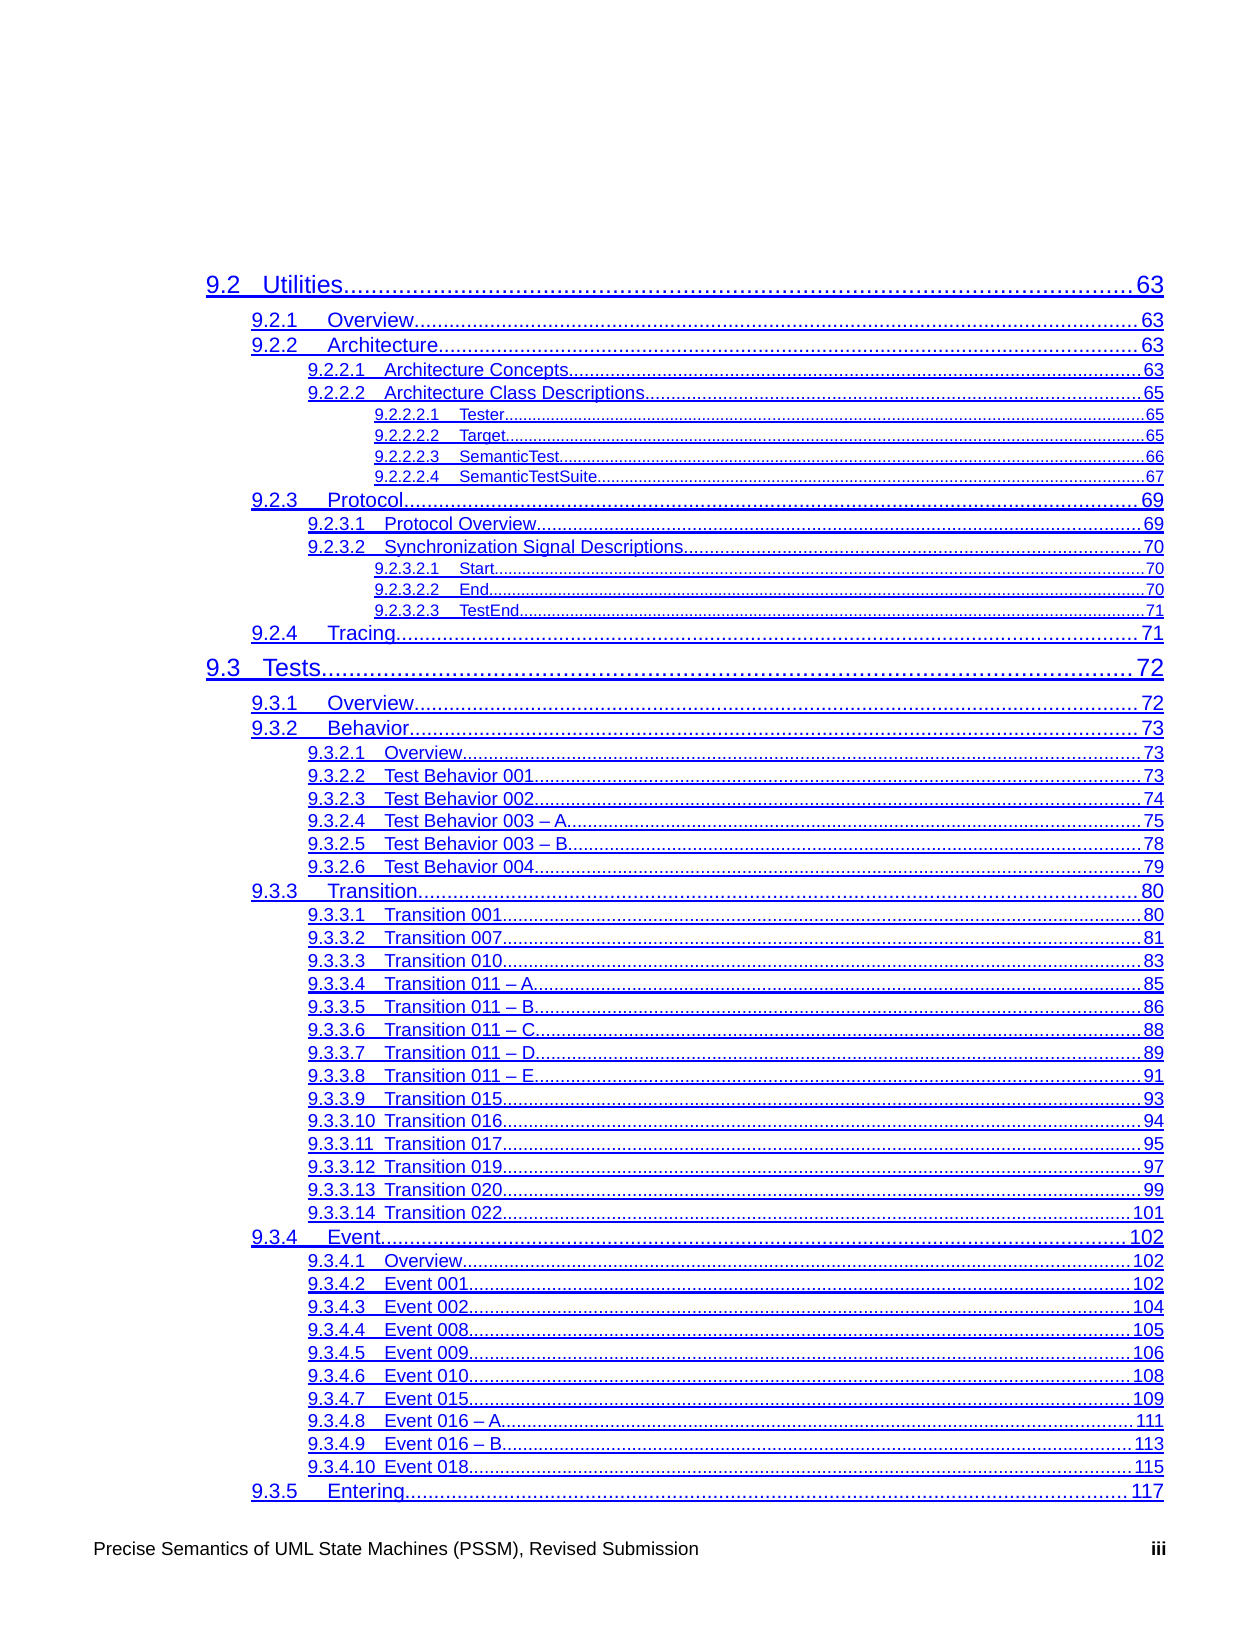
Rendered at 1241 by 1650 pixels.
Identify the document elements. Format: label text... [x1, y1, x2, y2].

text 9.3.3.2 Transition 007 81 [308, 926, 1164, 946]
text 9.2.4 Tracing 71 [251, 620, 1164, 642]
text 9.3 Tests 72 [206, 653, 1164, 678]
text 9.3.4.5 Event 009 106 [308, 1340, 1164, 1360]
text 9.2.3.2.1 Start 70 [374, 557, 1164, 576]
text 9.3.2.6 Test Behavior 004 79 [308, 855, 1164, 875]
text 9.3.3.8 Transition 011 – E 91 [308, 1063, 1164, 1083]
text 9.3.3.4 Transition 011 – A 85 [308, 971, 1164, 991]
text 9.3.4.1 Overview 102 [308, 1248, 1164, 1269]
text 9.3.3.10 Transition 016 94 [308, 1109, 1164, 1129]
text 9.2.2.2.4 SemanticTestSuite 67 [374, 466, 1164, 484]
text 9.3.4.2 Event 001 102 [308, 1271, 1164, 1291]
text 9.2 Utilities 63 [206, 270, 1164, 295]
text 9.3.5 Entering 117 [251, 1478, 1164, 1500]
text 9.2.2.2.3 SemanticTest 66 [374, 445, 1164, 463]
text 9.2.3.2 Synchronization Signal Descriptions 70 [308, 534, 1164, 554]
text 9.2.1 Overview 63 [251, 307, 1164, 329]
text 9.2.2.2.1 Tester 65 [374, 403, 1164, 421]
text 9.2.3.1 Protocol Overview 69 [308, 511, 1164, 531]
text 9.3.3.3 Transition 010 83 [308, 948, 1164, 969]
text 9.2.2.1 Architecture Concepts 63 [308, 357, 1164, 377]
text 9.2.2.2 Architecture Class Descriptions 65 [308, 380, 1164, 400]
text 9.3.3.6 Transition 011 – C 88 [308, 1017, 1164, 1037]
text 9.3.4.8 Event 016 – A 111 [308, 1409, 1164, 1429]
text 9.3.3.13 Transition 020 99 [308, 1178, 1164, 1198]
text 9.3.4.6 Event 010 108 [308, 1363, 1164, 1383]
text 9.2.3 Protocol 69 [251, 486, 1164, 508]
text 9.3.4.7 Event 015 109 [308, 1386, 1164, 1406]
text 9.3.3.9 Transition 015 93 [308, 1086, 1164, 1106]
text 9.2.3.2.2 End 70 [374, 578, 1164, 596]
text 9.3.3.11 Transition 017 95 [308, 1132, 1164, 1152]
text 9.3.2.1 Overview 73 [308, 740, 1164, 760]
text 9.3.1 Overview 72 [251, 690, 1164, 712]
text 9.3.2.3 Test Behavior 002 74 [308, 786, 1164, 806]
text 9.3.4.10 Event 018 115 [308, 1455, 1164, 1475]
text 9.3.3 Transition 80 [251, 878, 1164, 900]
text 9.3.3.1 Transition 001 80 [308, 903, 1164, 923]
text 9.2.2.2.2 Target 65 [374, 424, 1164, 442]
text 9.3.2.2 Test Behavior 001 73 [308, 763, 1164, 783]
text 9.3.4.4 Event 008 105 [308, 1317, 1164, 1337]
text 9.3.4.9 Event 016 – B 113 [308, 1432, 1164, 1452]
text 9.3.2 Behavior 73 [251, 715, 1164, 737]
text 9.3.3.14 Transition 022 101 [308, 1201, 1164, 1221]
text 9.2.2 Architecture 63 [251, 332, 1164, 354]
text 9.3.3.5 Transition 011 – B 86 [308, 994, 1164, 1014]
text 9.3.3.12 Transition 019 97 [308, 1155, 1164, 1175]
text 9.3.2.4 Test Behavior 003 – A 75 [308, 809, 1164, 829]
text 9.3.2.5 Test Behavior 003 – B 78 [308, 832, 1164, 852]
text 9.3.4.3 Event 002 104 [308, 1294, 1164, 1314]
text 9.3.3.7 Transition 011 – D 89 [308, 1040, 1164, 1060]
text 9.2.3.2.3 TestEnd 71 [374, 599, 1164, 617]
text 9.3.4 Event 102 [251, 1223, 1164, 1245]
